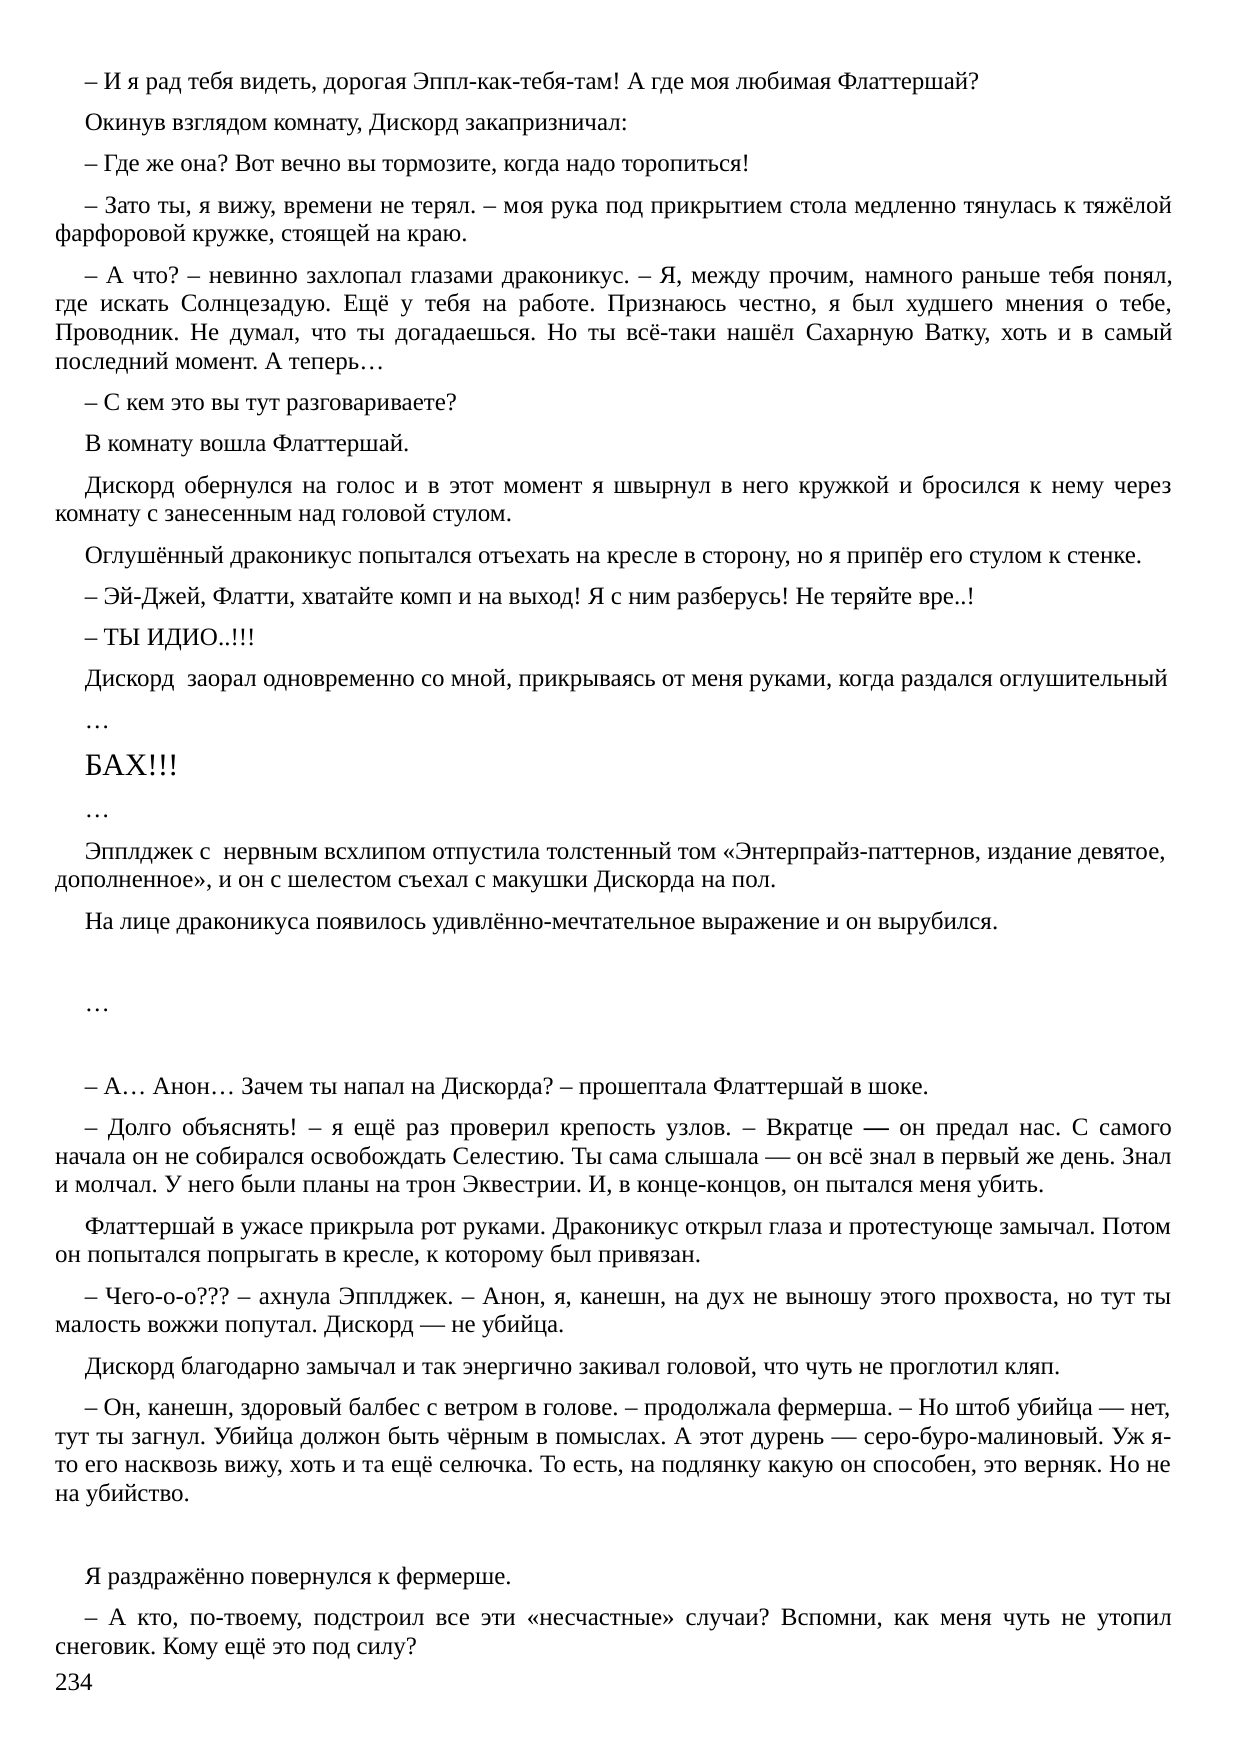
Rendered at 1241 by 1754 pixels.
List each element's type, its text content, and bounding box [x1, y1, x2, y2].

text – Чего-о-о??? – ахнула Эпплджек. – Анон, я, канешн, на дух не выношу этого прохвоста, но тут ты малость вожжи попутал. Дискорд — не убийца. [55, 1281, 1173, 1338]
text БАХ!!! [55, 746, 1173, 782]
text Флаттершай в ужасе прикрыла рот руками. Драконикус открыл глаза и протестующе замычал. Потом он попытался попрыгать в кресле, к которому был привязан. [55, 1211, 1173, 1268]
text … [55, 794, 1173, 823]
text – Зато ты, я вижу, времени не терял. – моя рука под прикрытием стола медленно тянулась к тяжёлой фарфоровой кружке, стоящей на краю. [55, 190, 1173, 247]
text … [55, 705, 1173, 733]
text Дискорд благодарно замычал и так энергично закивал головой, что чуть не проглотил кляп. [55, 1351, 1173, 1379]
text – ТЫ ИДИО..!!! [55, 622, 1173, 651]
text – А… Анон… Зачем ты напал на Дискорда? – прошептала Флаттершай в шоке. [55, 1071, 1173, 1099]
text … [55, 988, 1173, 1017]
text На лице драконикуса появилось удивлённо-мечтательное выражение и он вырубился. [55, 906, 1173, 934]
text Дискорд обернулся на голос и в этот момент я швырнул в него кружкой и бросился к нему через комнату с занесенным над головой стулом. [55, 470, 1173, 527]
text – Эй-Джей, Флатти, хватайте комп и на выход! Я с ним разберусь! Не теряйте вре..! [55, 581, 1173, 610]
text – А кто, по-твоему, подстроил все эти «несчастные» случаи? Вспомни, как меня чуть не утопил снеговик. Кому ещё это под силу? [55, 1602, 1173, 1659]
text Окинув взглядом комнату, Дискорд закапризничал: [55, 107, 1173, 136]
text Я раздражённо повернулся к фермерше. [55, 1561, 1173, 1589]
text Оглушённый драконикус попытался отъехать на кресле в сторону, но я припёр его стулом к стенке. [55, 540, 1173, 568]
text – Долго объяснять! – я ещё раз проверил крепость узлов. – Вкратце — он предал нас. С самого начала он не собирался освобождать Селестию. Ты сама слышала — он всё знал в первый же день. Знал и молчал. У него были планы на трон Эквестрии. И, в конце-концов, он пытался меня убить. [55, 1112, 1173, 1198]
text – А что? – невинно захлопал глазами драконикус. – Я, между прочим, намного раньше тебя понял, где искать Солнцезадую. Ещё у тебя на работе. Признаюсь честно, я был худшего мнения о тебе, Проводник. Не думал, что ты догадаешься. Но ты всё-таки нашёл Сахарную Ватку, хоть и в самый последний момент. А теперь… [55, 260, 1173, 375]
text – Он, канешн, здоровый балбес с ветром в голове. – продолжала фермерша. – Но штоб убийца — нет, тут ты загнул. Убийца должон быть чёрным в помыслах. А этот дурень — серо-буро-малиновый. Уж я-то его насквозь вижу, хоть и та ещё селючка. То есть, на подлянку какую он способен, это верняк. Но не на убийство. [55, 1392, 1173, 1507]
text Эпплджек с нервным всхлипом отпустила толстенный том «Энтерпрайз-паттернов, издание девятое, дополненное», и он с шелестом съехал с макушки Дискорда на пол. [55, 836, 1173, 893]
text В комнату вошла Флаттершай. [55, 428, 1173, 457]
text – И я рад тебя видеть, дорогая Эппл-как-тебя-там! А где моя любимая Флаттершай? [55, 66, 1173, 95]
text – С кем это вы тут разговариваете? [55, 387, 1173, 416]
text Дискорд заорал одновременно со мной, прикрываясь от меня руками, когда раздался оглушительный [55, 663, 1173, 692]
text – Где же она? Вот вечно вы тормозите, когда надо торопиться! [55, 148, 1173, 177]
